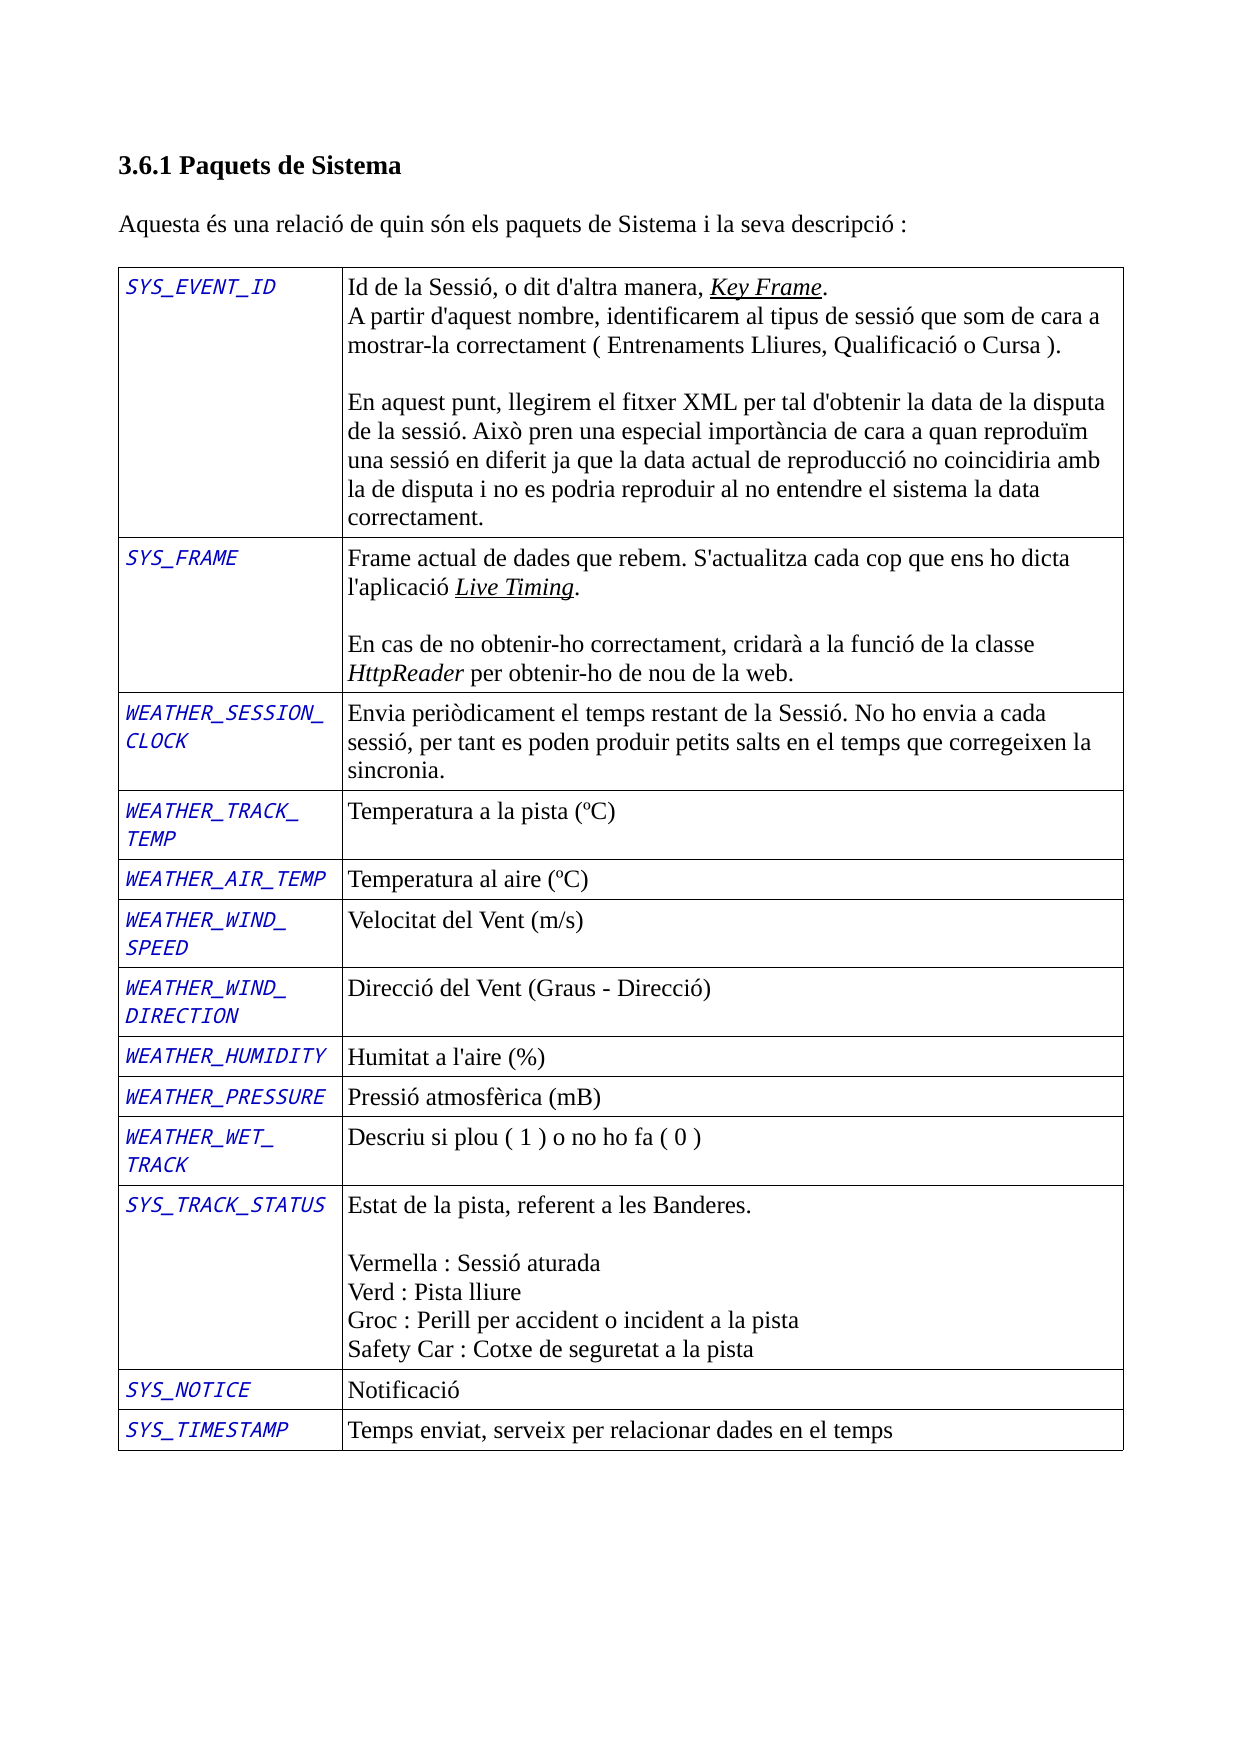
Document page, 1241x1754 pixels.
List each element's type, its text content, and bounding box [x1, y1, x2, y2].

table_cell Envia periòdicament el temps restant de la Sessió. No ho envia a cada sessió, per tant es poden produir petits salts en el temps que corregeixen la sincronia. [343, 693, 1123, 790]
table_header SYS_EVENT_ID [119, 268, 342, 537]
table_cell Direcció del Vent (Graus - Direcció) [343, 968, 1123, 1036]
table_cell Temps enviat, serveix per relacionar dades en el temps [343, 1410, 1123, 1449]
table_cell SYS_NOTICE [119, 1370, 342, 1409]
table_cell SYS_TIMESTAMP [119, 1410, 342, 1449]
table_cell WEATHER_AIR_TEMP [119, 860, 342, 899]
table_cell Velocitat del Vent (m/s) [343, 900, 1123, 967]
table_cell Pressió atmosfèrica (mB) [343, 1077, 1123, 1116]
table_cell Humitat a l'aire (%) [343, 1037, 1123, 1076]
table_cell WEATHER_PRESSURE [119, 1077, 342, 1116]
table_cell Estat de la pista, referent a les Banderes. Vermella : Sessió aturada Verd : Pista lliure Groc : Perill per accident o incident a la pista Safety Car : Cotxe de seguretat a la pista [343, 1186, 1123, 1369]
table_cell Notificació [343, 1370, 1123, 1409]
table_cell Frame actual de dades que rebem. S'actualitza cada cop que ens ho dicta l'aplicació Live Timing. En cas de no obtenir-ho correctament, cridarà a la funció de la classe HttpReader per obtenir-ho de nou de la web. [343, 538, 1123, 692]
table_cell SYS_TRACK_STATUS [119, 1186, 342, 1369]
table_cell SYS_FRAME [119, 538, 342, 692]
table_cell Temperatura a la pista (ºC) [343, 791, 1123, 858]
table_cell WEATHER_WET_ TRACK [119, 1117, 342, 1185]
table_cell WEATHER_WIND_ SPEED [119, 900, 342, 967]
table_cell WEATHER_TRACK_ TEMP [119, 791, 342, 858]
table_header Id de la Sessió, o dit d'altra manera, Key Frame. A partir d'aquest nombre, identificarem al tipus de sessió que som de cara a mostrar-la correctament ( Entrenaments Lliures, Qualificació o Cursa ). En aquest punt, llegirem el fitxer XML per tal d'obtenir la data de la disputa de la sessió. Això pren una especial importància de cara a quan reproduïm una sessió en diferit ja que la data actual de reproducció no coincidiria amb la de disputa i no es podria reproduir al no entendre el sistema la data correctament. [343, 268, 1123, 537]
table_cell WEATHER_HUMIDITY [119, 1037, 342, 1076]
text 3.6.1 Paquets de Sistema [118, 149, 1122, 180]
table_cell Temperatura al aire (ºC) [343, 860, 1123, 899]
table_cell Descriu si plou ( 1 ) o no ho fa ( 0 ) [343, 1117, 1123, 1185]
text Aquesta és una relació de quin són els paquets de Sistema i la seva descripció : [118, 209, 1122, 238]
table_cell WEATHER_SESSION_CLOCK [119, 693, 342, 790]
table_cell WEATHER_WIND_ DIRECTION [119, 968, 342, 1036]
